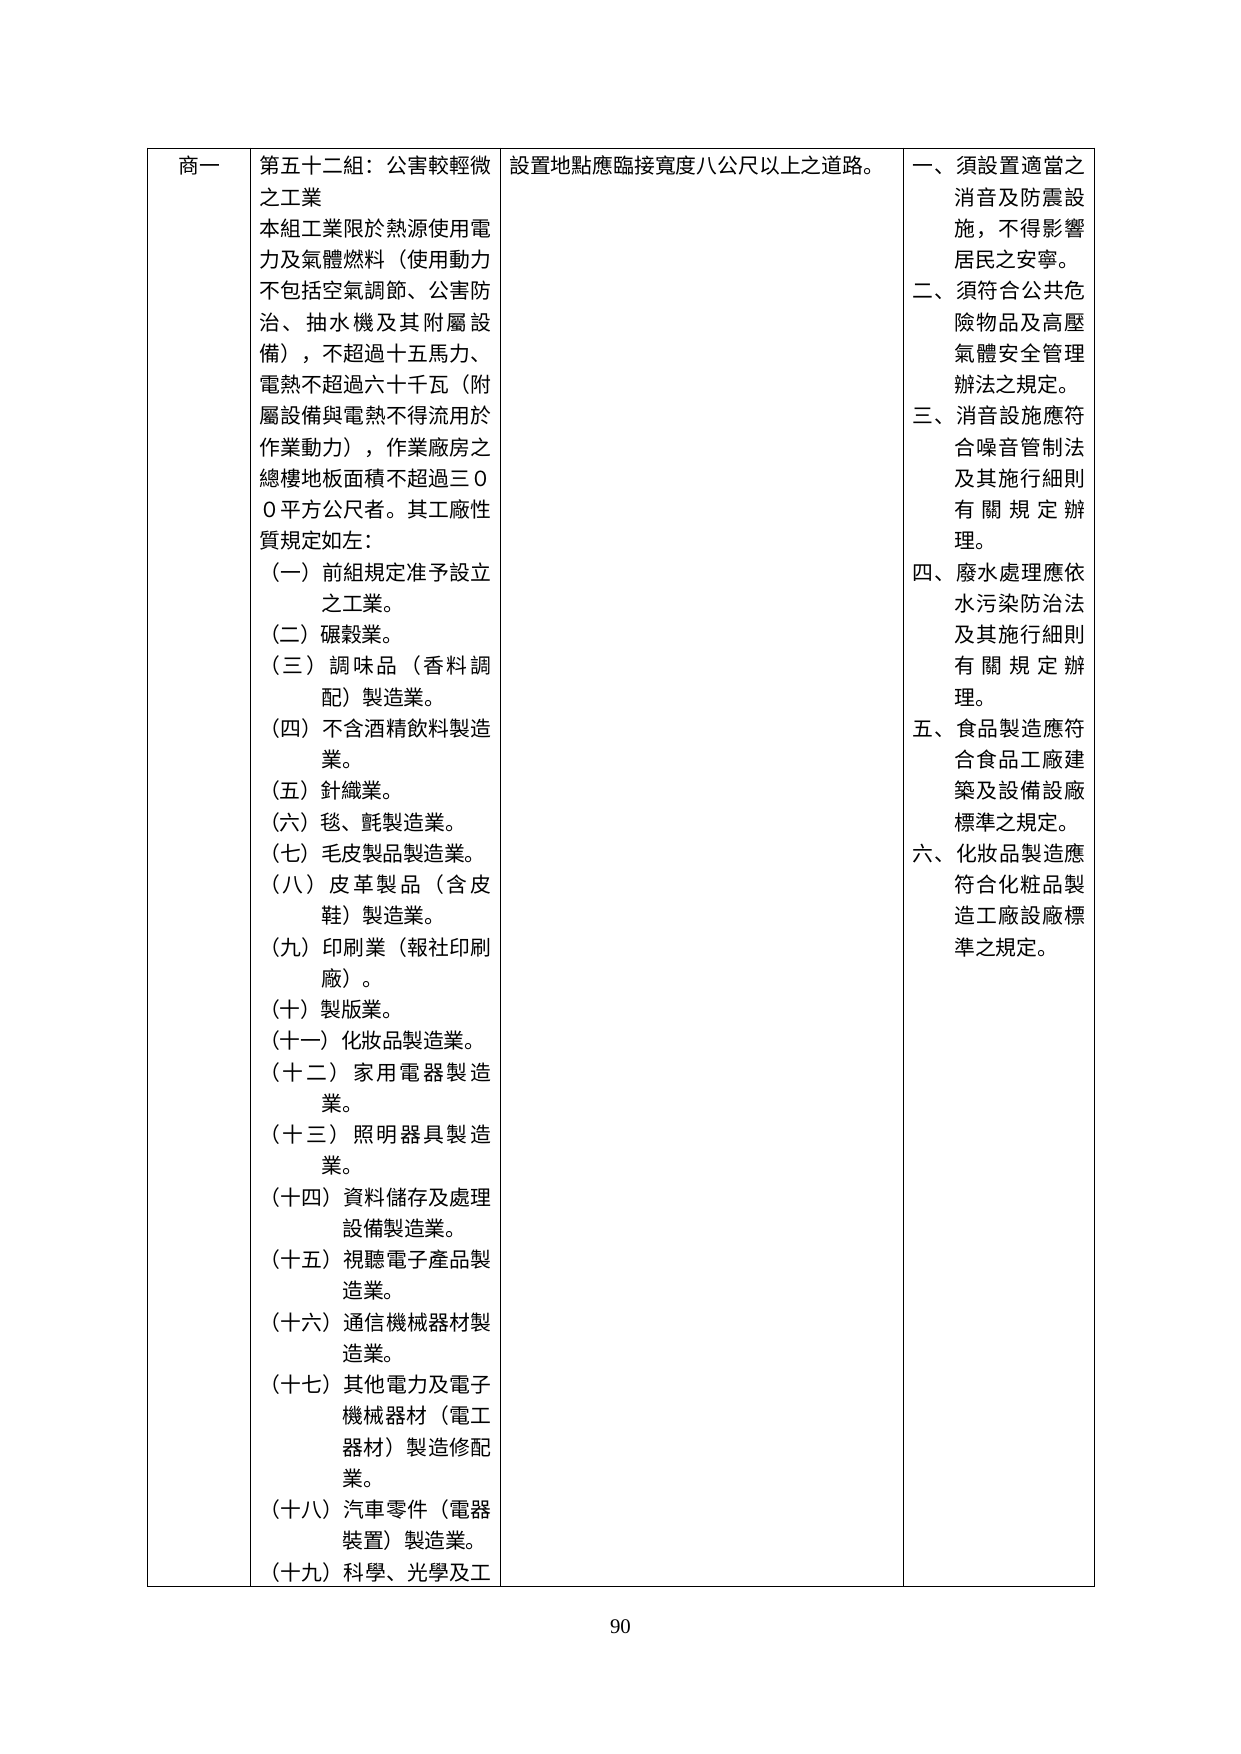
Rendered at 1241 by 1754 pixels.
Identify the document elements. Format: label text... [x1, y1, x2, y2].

table_cell 設置地點應臨接寬度八公尺以上之道路。 [501, 149, 903, 1586]
table_cell 商一 [148, 149, 250, 1586]
table_cell 第五十二組：公害較輕微之工業 本組工業限於熱源使用電力及氣體燃料（使用動力不包括空氣調節、公害防治、抽水機及其附屬設備），不超過十五馬力、電熱不超過六十千瓦（附屬設備與電熱不得流用於作業動力），作業廠房之總樓地板面積不超過三００平方公尺者。其工廠性質規定如左： （一）前組規定准予設立之工業。 （二）碾穀業。 （三）調味品（香料調配）製造業。 （四）不含酒精飲料製造業。 （五）針織業。 （六）毯、氈製造業。 （七）毛皮製品製造業。 （八）皮革製品（含皮鞋）製造業。 （九）印刷業（報社印刷廠）。 （十）製版業。 （十一）化妝品製造業。 （十二）家用電器製造業。 （十三）照明器具製造業。 （十四）資料儲存及處理設備製造業。 （十五）視聽電子產品製造業。 （十六）通信機械器材製造業。 （十七）其他電力及電子機械器材（電工器材）製造修配業。 （十八）汽車零件（電器裝置）製造業。 （十九）科學、光學及工 [251, 149, 500, 1586]
table_cell 一、須設置適當之消音及防震設施，不得影響居民之安寧。 二、須符合公共危險物品及高壓氣體安全管理辦法之規定。 三、消音設施應符合噪音管制法及其施行細則有關規定辦理。 四、廢水處理應依水污染防治法及其施行細則有關規定辦理。 五、食品製造應符合食品工廠建築及設備設廠標準之規定。 六、化妝品製造應符合化粧品製造工廠設廠標準之規定。 [904, 149, 1094, 1586]
